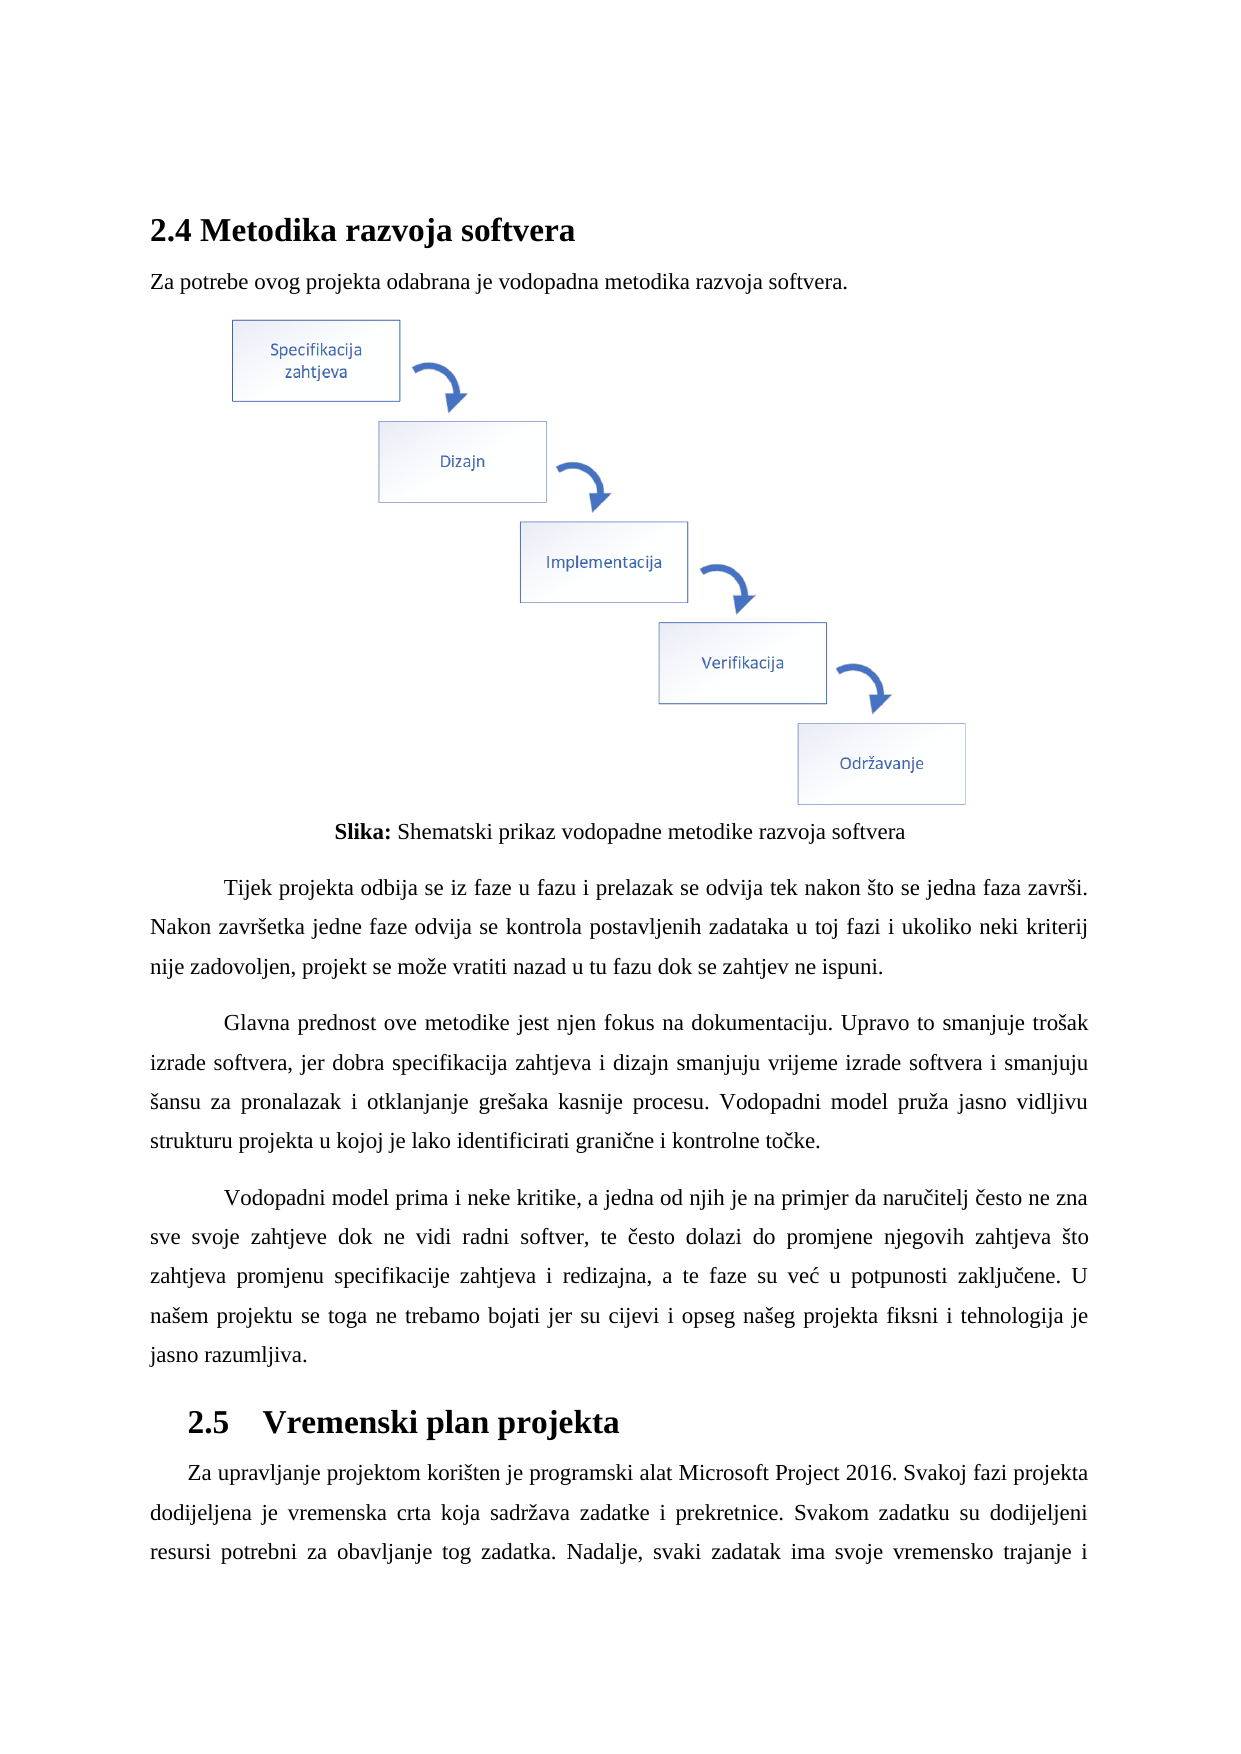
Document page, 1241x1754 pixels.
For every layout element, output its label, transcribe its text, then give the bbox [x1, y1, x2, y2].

subtitle 2.4 Metodika razvoja softvera [150, 210, 1090, 249]
text Glavna prednost ove metodike jest njen fokus na dokumentaciju. Upravo to smanjuje trošak izrade softvera, jer dobra specifikacija zahtjeva i dizajn smanjuju vrijeme izrade softvera i smanjuju šansu za pronalazak i otklanjanje grešaka kasnije procesu. Vodopadni model pruža jasno vidljivu strukturu projekta u kojoj je lako identificirati granične i kontrolne točke. [150, 1009, 1090, 1154]
text Tijek projekta odbija se iz faze u fazu i prelazak se odvija tek nakon što se jedna faza završi. Nakon završetka jedne faze odvija se kontrola postavljenih zadataka u toj fazi i ukoliko neki kriterij nije zadovoljen, projekt se može vratiti nazad u tu fazu dok se zahtjev ne ispuni. [150, 874, 1090, 979]
subtitle Vremenski plan projekta [187, 1402, 1090, 1440]
text Vodopadni model prima i neke kritike, a jedna od njih je na primjer da naručitelj često ne zna sve svoje zahtjeve dok ne vidi radni softver, te često dolazi do promjene njegovih zahtjeva što zahtjeva promjenu specifikacije zahtjeva i redizajna, a te faze su već u potpunosti zaključene. U našem projektu se toga ne trebamo bojati jer su cijevi i opseg našeg projekta fiksni i tehnologija je jasno razumljiva. [150, 1184, 1090, 1368]
text Za upravljanje projektom korišten je programski alat Microsoft Project 2016. Svakoj fazi projekta dodijeljena je vremenska crta koja sadržava zadatke i prekretnice. Svakom zadatku su dodijeljeni resursi potrebni za obavljanje tog zadatka. Nadalje, svaki zadatak ima svoje vremensko trajanje i [150, 1459, 1090, 1565]
text Za potrebe ovog projekta odabrana je vodopadna metodika razvoja softvera. [150, 268, 1090, 294]
text Slika: Shematski prikaz vodopadne metodike razvoja softvera [150, 324, 1090, 844]
